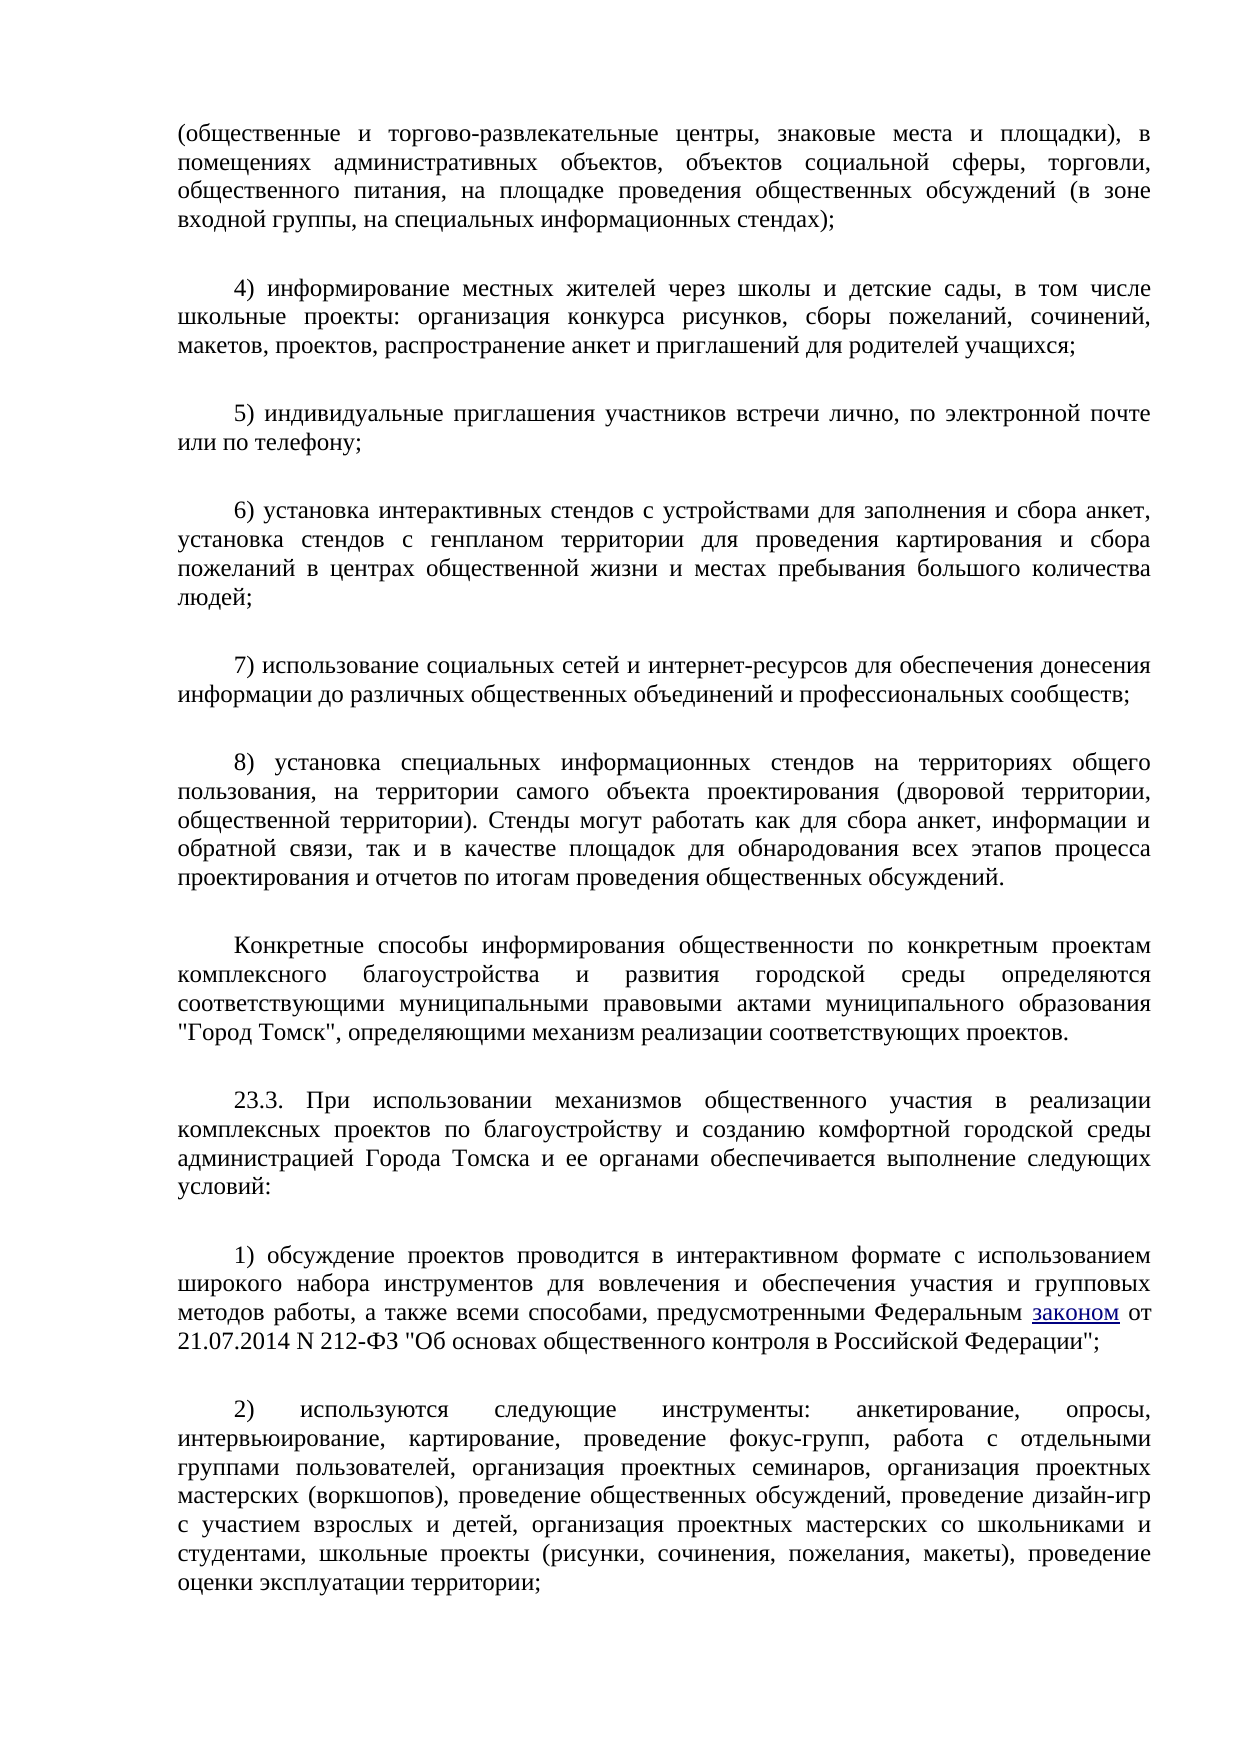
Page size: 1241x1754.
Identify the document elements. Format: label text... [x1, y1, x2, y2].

text 4) информирование местных жителей через школы и детские сады, в том числе школьные проекты: организация конкурса рисунков, сборы пожеланий, сочинений, макетов, проектов, распространение анкет и приглашений для родителей учащихся; [177, 273, 1152, 359]
text 8) установка специальных информационных стендов на территориях общего пользования, на территории самого объекта проектирования (дворовой территории, общественной территории). Стенды могут работать как для сбора анкет, информации и обратной связи, так и в качестве площадок для обнародования всех этапов процесса проектирования и отчетов по итогам проведения общественных обсуждений. [177, 747, 1152, 891]
text 2) используются следующие инструменты: анкетирование, опросы, интервьюирование, картирование, проведение фокус-групп, работа с отдельными группами пользователей, организация проектных семинаров, организация проектных мастерских (воркшопов), проведение общественных обсуждений, проведение дизайн-игр с участием взрослых и детей, организация проектных мастерских со школьниками и студентами, школьные проекты (рисунки, сочинения, пожелания, макеты), проведение оценки эксплуатации территории; [177, 1394, 1152, 1596]
text (общественные и торгово-развлекательные центры, знаковые места и площадки), в помещениях административных объектов, объектов социальной сферы, торговли, общественного питания, на площадке проведения общественных обсуждений (в зоне входной группы, на специальных информационных стендах); [177, 118, 1152, 233]
text 23.3. При использовании механизмов общественного участия в реализации комплексных проектов по благоустройству и созданию комфортной городской среды администрацией Города Томска и ее органами обеспечивается выполнение следующих условий: [177, 1085, 1152, 1200]
text 1) обсуждение проектов проводится в интерактивном формате с использованием широкого набора инструментов для вовлечения и обеспечения участия и групповых методов работы, а также всеми способами, предусмотренными Федеральным законом от 21.07.2014 N 212-ФЗ "Об основах общественного контроля в Российской Федерации"; [177, 1240, 1152, 1355]
text 6) установка интерактивных стендов с устройствами для заполнения и сбора анкет, установка стендов с генпланом территории для проведения картирования и сбора пожеланий в центрах общественной жизни и местах пребывания большого количества людей; [177, 496, 1152, 611]
text 5) индивидуальные приглашения участников встречи лично, по электронной почте или по телефону; [177, 398, 1152, 456]
text Конкретные способы информирования общественности по конкретным проектам комплексного благоустройства и развития городской среды определяются соответствующими муниципальными правовыми актами муниципального образования "Город Томск", определяющими механизм реализации соответствующих проектов. [177, 931, 1152, 1046]
text 7) использование социальных сетей и интернет-ресурсов для обеспечения донесения информации до различных общественных объединений и профессиональных сообществ; [177, 650, 1152, 708]
